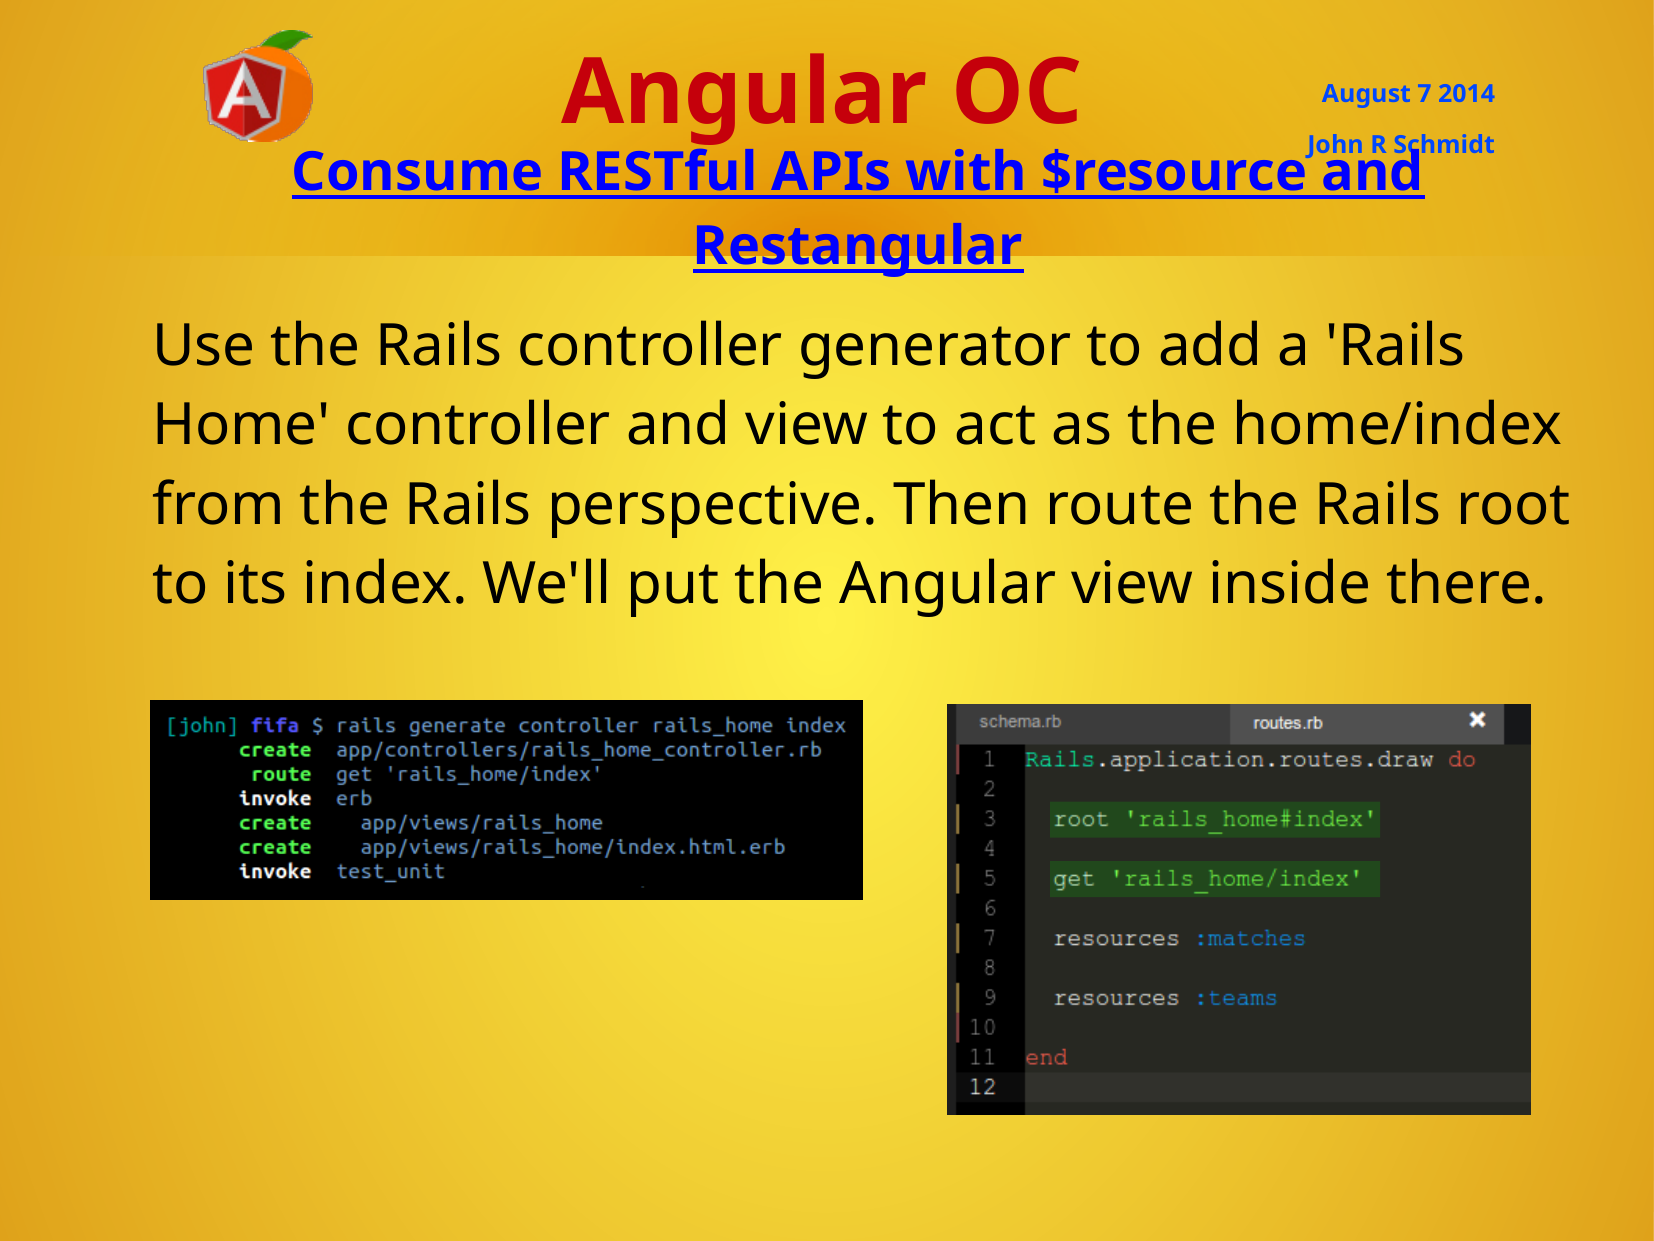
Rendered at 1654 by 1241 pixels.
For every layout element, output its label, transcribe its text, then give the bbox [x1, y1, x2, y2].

picture [150, 700, 863, 901]
text_box August 7 2014 John R Schmidt [1260, 51, 1510, 172]
subtitle Use the Rails controller generator to add a 'Rails Home' controller and view to act as the home/index from the Rails perspective. Then route the Rails root to its index. We'll put the Angular view inside there. [152, 326, 1581, 598]
picture [202, 30, 316, 142]
title Angular OC [560, 34, 1086, 142]
picture [947, 704, 1531, 1115]
text_box Consume RESTful APIs with $resource and Restangular [150, 175, 1567, 239]
